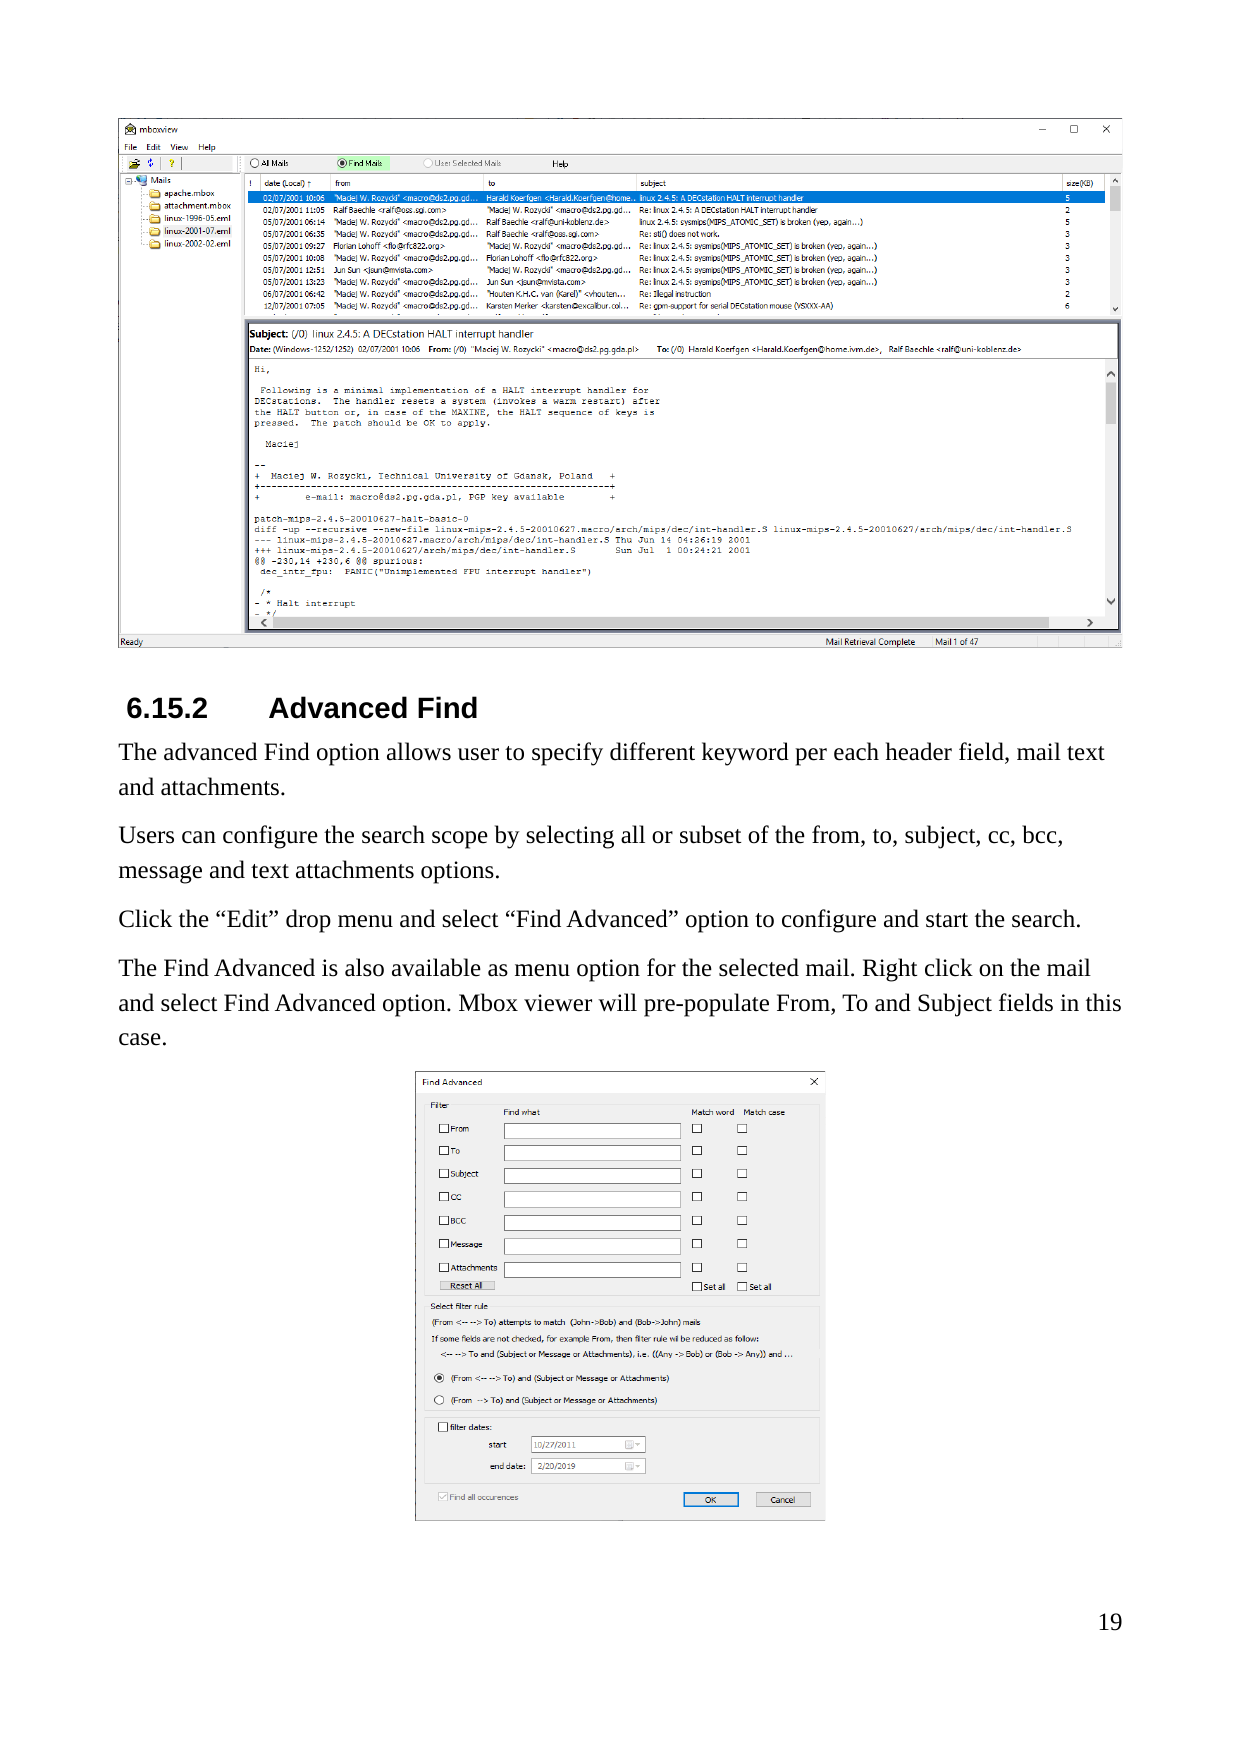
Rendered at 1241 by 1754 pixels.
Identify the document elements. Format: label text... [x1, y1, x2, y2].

text The advanced Find option allows user to specify different keyword per each header field, mail text and attachments. [118, 737, 1122, 800]
text The Find Advanced is also available as menu option for the selected mail. Right click on the mail and select Find Advanced option. Mbox viewer will pre-populate From, To and Subject fields in this case. [118, 953, 1122, 1051]
text Click the “Edit” drop menu and select “Find Advanced” option to configure and start the search. [118, 904, 1122, 933]
subtitle Advanced Find [118, 691, 1122, 724]
picture [415, 1071, 826, 1521]
picture [118, 118, 1123, 648]
text Users can configure the search scope by selecting all or subset of the from, to, subject, cc, bcc, message and text attachments options. [118, 821, 1122, 884]
